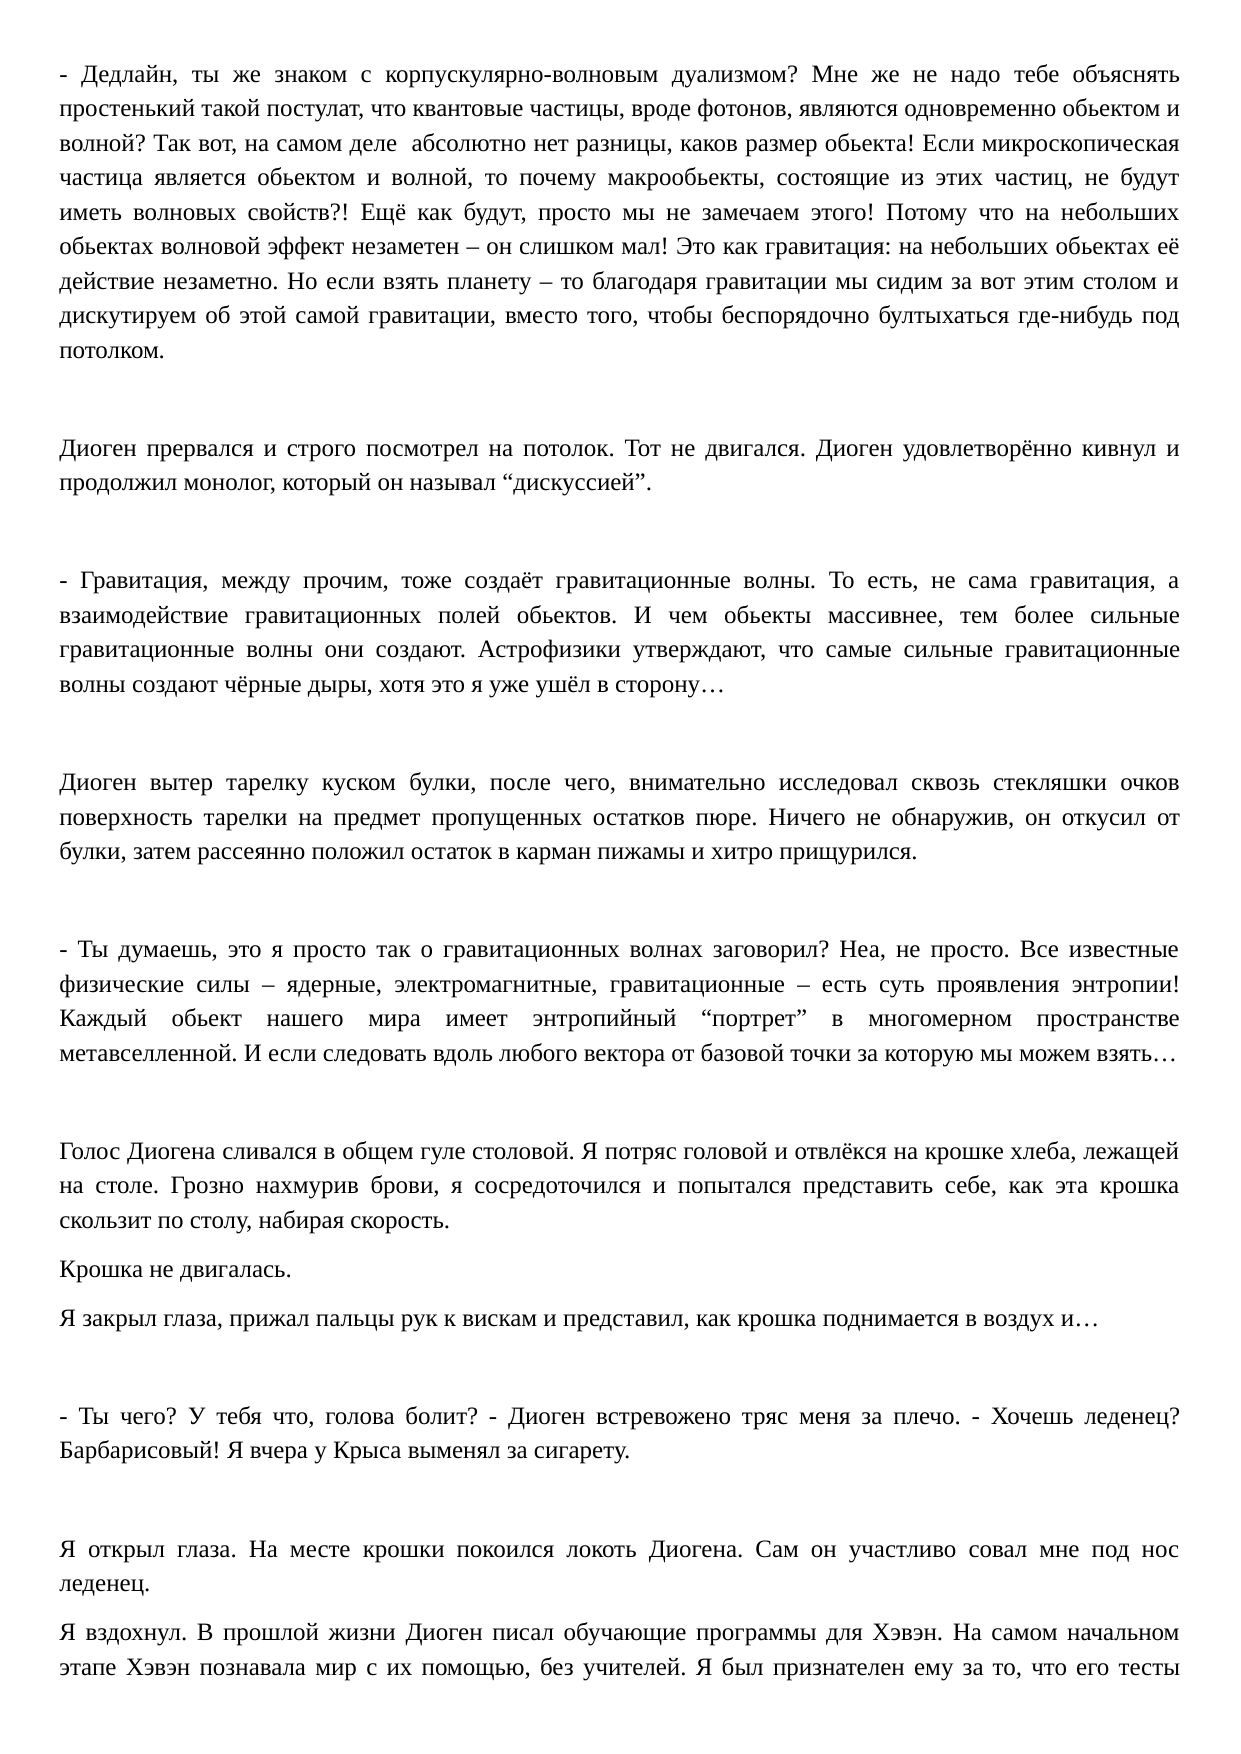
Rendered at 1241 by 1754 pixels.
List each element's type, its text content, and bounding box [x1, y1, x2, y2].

text - Ты думаешь, это я просто так о гравитационных волнах заговорил? Неа, не просто. Все известные физические силы – ядерные, электромагнитные, гравитационные – есть суть проявления энтропии! Каждый обьект нашего мира имеет энтропийный “портрет” в многомерном пространстве метавселленной. И если следовать вдоль любого вектора от базовой точки за которую мы можем взять… [59, 934, 1181, 1066]
text Диоген прервался и строго посмотрел на потолок. Тот не двигался. Диоген удовлетворённо кивнул и продолжил монолог, который он называл “дискуссией”. [59, 433, 1181, 496]
text Голос Диогена сливался в общем гуле столовой. Я потряс головой и отвлёкся на крошке хлеба, лежащей на столе. Грозно нахмурив брови, я сосредоточился и попытался представить себе, как эта крошка скользит по столу, набирая скорость. [59, 1136, 1181, 1233]
text Крошка не двигалась. [59, 1254, 1181, 1283]
text - Дедлайн, ты же знаком с корпускулярно-волновым дуализмом? Мне же не надо тебе объяснять простенький такой постулат, что квантовые частицы, вроде фотонов, являются одновременно обьектом и волной? Так вот, на самом деле абсолютно нет разницы, каков размер обьекта! Если микроскопическая частица является обьектом и волной, то почему макрообьекты, состоящие из этих частиц, не будут иметь волновых свойств?! Ещё как будут, просто мы не замечаем этого! Потому что на небольших обьектах волновой эффект незаметен – он слишком мал! Это как гравитация: на небольших обьектах её действие незаметно. Но если взять планету – то благодаря гравитации мы сидим за вот этим столом и дискутируем об этой самой гравитации, вместо того, чтобы беспорядочно бултыхаться где-нибудь под потолком. [59, 59, 1181, 364]
text Я вздохнул. В прошлой жизни Диоген писал обучающие программы для Хэвэн. На самом начальном этапе Хэвэн познавала мир с их помощью, без учителей. Я был признателен ему за то, что его тесты [59, 1617, 1181, 1680]
text - Ты чего? У тебя что, голова болит? - Диоген встревожено тряс меня за плечо. - Хочешь леденец? Барбарисовый! Я вчера у Крыса выменял за сигарету. [59, 1401, 1181, 1464]
text Я открыл глаза. На месте крошки покоился локоть Диогена. Сам он участливо совал мне под нос леденец. [59, 1534, 1181, 1597]
text - Гравитация, между прочим, тоже создаёт гравитационные волны. То есть, не сама гравитация, а взаимодействие гравитационных полей обьектов. И чем обьекты массивнее, тем более сильные гравитационные волны они создают. Астрофизики утверждают, что самые сильные гравитационные волны создают чёрные дыры, хотя это я уже ушёл в сторону… [59, 566, 1181, 698]
text Диоген вытер тарелку куском булки, после чего, внимательно исследовал сквозь стекляшки очков поверхность тарелки на предмет пропущенных остатков пюре. Ничего не обнаружив, он откусил от булки, затем рассеянно положил остаток в карман пижамы и хитро прищурился. [59, 767, 1181, 865]
text Я закрыл глаза, прижал пальцы рук к вискам и представил, как крошка поднимается в воздух и… [59, 1303, 1181, 1332]
